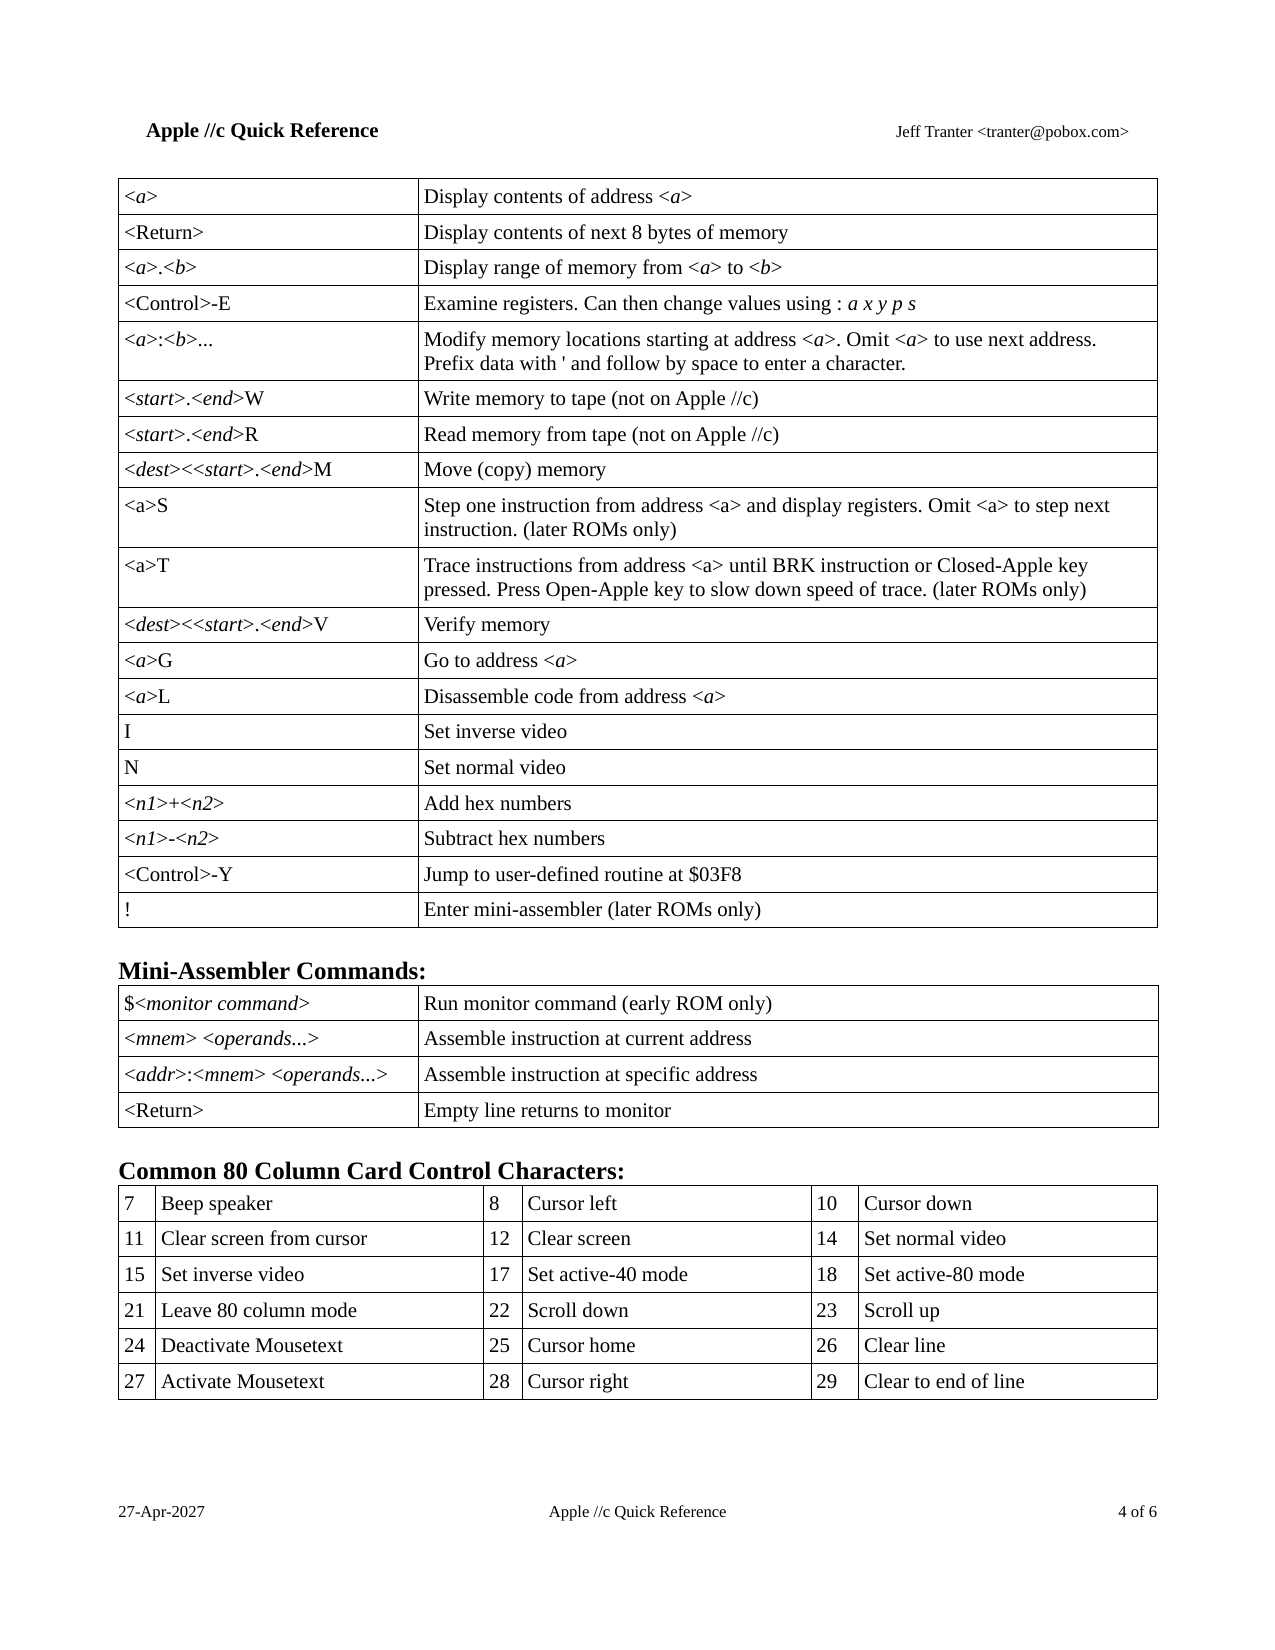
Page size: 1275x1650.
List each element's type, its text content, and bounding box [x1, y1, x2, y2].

table_cell Add hex numbers [419, 786, 1157, 820]
table_cell Scroll down [523, 1293, 811, 1327]
table_cell <a>T [119, 548, 418, 607]
table_cell Set active-40 mode [523, 1257, 811, 1292]
table_cell N [119, 750, 418, 785]
table_cell 21 [119, 1293, 155, 1327]
table_cell Empty line returns to monitor [419, 1093, 1158, 1127]
table_cell Display contents of next 8 bytes of memory [419, 215, 1157, 249]
table_cell 18 [812, 1257, 858, 1292]
table_cell <start>.<end>W [119, 381, 418, 416]
table_cell 23 [812, 1293, 858, 1327]
table_cell 27 [119, 1364, 155, 1399]
table_header 7 [119, 1186, 155, 1221]
table_cell Set inverse video [156, 1257, 483, 1292]
table_header 10 [812, 1186, 858, 1221]
table_cell <start>.<end>R [119, 417, 418, 452]
table_cell Modify memory locations starting at address <a>. Omit <a> to use next address. Prefix data with ' and follow by space to enter a character. [419, 322, 1157, 380]
table_cell Move (copy) memory [419, 453, 1157, 487]
table_cell Display range of memory from <a> to <b> [419, 250, 1157, 285]
table_cell Clear to end of line [859, 1364, 1157, 1399]
table_cell Assemble instruction at current address [419, 1021, 1158, 1056]
table_cell <Control>-Y [119, 857, 418, 892]
table_cell Trace instructions from address <a> until BRK instruction or Closed-Apple key pressed. Press Open-Apple key to slow down speed of trace. (later ROMs only) [419, 548, 1157, 607]
table_cell Set normal video [859, 1222, 1157, 1256]
table_cell <a>S [119, 488, 418, 547]
table_cell Clear line [859, 1329, 1157, 1363]
table_cell Set normal video [419, 750, 1157, 785]
table_cell 28 [484, 1364, 522, 1399]
table_cell 22 [484, 1293, 522, 1327]
table_cell <Return> [119, 1093, 418, 1127]
table_cell <Control>-E [119, 286, 418, 321]
table_cell <addr>:<mnem> <operands...> [119, 1057, 418, 1092]
table_cell Step one instruction from address <a> and display registers. Omit <a> to step next instruction. (later ROMs only) [419, 488, 1157, 547]
table_cell Display contents of address <a> [419, 179, 1157, 214]
table_cell Clear screen [523, 1222, 811, 1256]
table_cell I [119, 715, 418, 749]
table_cell <dest><<start>.<end>M [119, 453, 418, 487]
table_cell <dest><<start>.<end>V [119, 608, 418, 642]
table_cell <a>.<b> [119, 250, 418, 285]
table_cell 14 [812, 1222, 858, 1256]
table_cell 25 [484, 1329, 522, 1363]
table_header Beep speaker [156, 1186, 483, 1221]
table_cell Set inverse video [419, 715, 1157, 749]
table_cell ! [119, 893, 418, 927]
table_cell Examine registers. Can then change values using : a x y p s [419, 286, 1157, 321]
table_cell Set active-80 mode [859, 1257, 1157, 1292]
table_cell Clear screen from cursor [156, 1222, 483, 1256]
table_cell Enter mini-assembler (later ROMs only) [419, 893, 1157, 927]
table_cell 26 [812, 1329, 858, 1363]
table_cell Deactivate Mousetext [156, 1329, 483, 1363]
table_cell <n1>-<n2> [119, 821, 418, 856]
table_cell 15 [119, 1257, 155, 1292]
table_header Cursor down [859, 1186, 1157, 1221]
table_cell 29 [812, 1364, 858, 1399]
table_cell Read memory from tape (not on Apple //c) [419, 417, 1157, 452]
table_cell 17 [484, 1257, 522, 1292]
table_cell Disassemble code from address <a> [419, 679, 1157, 713]
table_cell <a> [119, 179, 418, 214]
table_header 8 [484, 1186, 522, 1221]
table_cell Activate Mousetext [156, 1364, 483, 1399]
table_cell Cursor right [523, 1364, 811, 1399]
table_cell Subtract hex numbers [419, 821, 1157, 856]
table_cell 12 [484, 1222, 522, 1256]
table_cell <a>G [119, 643, 418, 678]
table_header Cursor left [523, 1186, 811, 1221]
table_cell <mnem> <operands...> [119, 1021, 418, 1056]
table_cell Write memory to tape (not on Apple //c) [419, 381, 1157, 416]
table_cell Leave 80 column mode [156, 1293, 483, 1327]
table_cell Jump to user-defined routine at $03F8 [419, 857, 1157, 892]
table_cell Verify memory [419, 608, 1157, 642]
text Mini-Assembler Commands: [118, 956, 1157, 985]
text Common 80 Column Card Control Characters: [118, 1156, 1157, 1185]
table_cell Scroll up [859, 1293, 1157, 1327]
table_cell 24 [119, 1329, 155, 1363]
table_cell <a>:<b>... [119, 322, 418, 380]
table_cell Go to address <a> [419, 643, 1157, 678]
table_header $<monitor command> [119, 986, 418, 1020]
table_cell Assemble instruction at specific address [419, 1057, 1158, 1092]
table_cell Cursor home [523, 1329, 811, 1363]
table_cell 11 [119, 1222, 155, 1256]
table_header Run monitor command (early ROM only) [419, 986, 1158, 1020]
table_cell <a>L [119, 679, 418, 713]
table_cell <n1>+<n2> [119, 786, 418, 820]
table_cell <Return> [119, 215, 418, 249]
